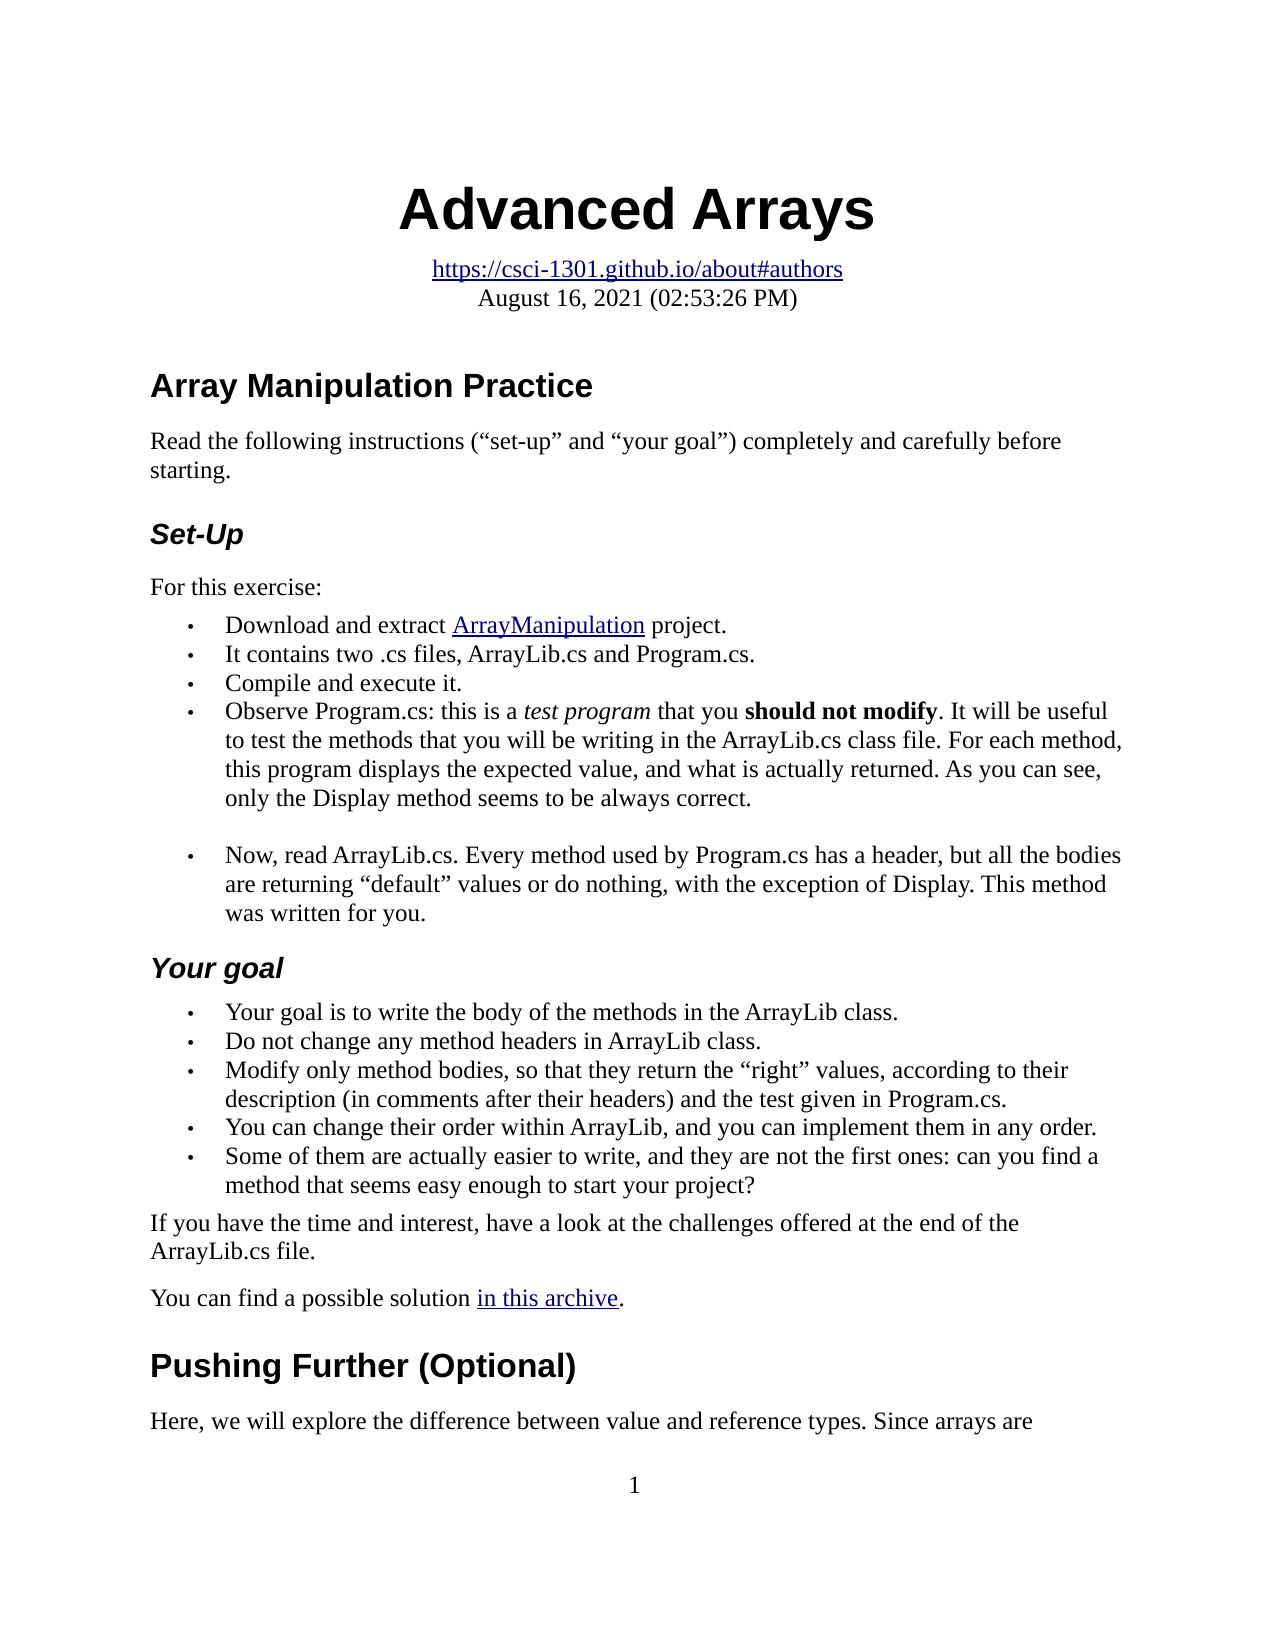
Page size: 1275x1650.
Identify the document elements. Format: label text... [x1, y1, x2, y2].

subtitle Set-Up [150, 517, 1125, 551]
list Compile and execute it. [187, 668, 1125, 696]
text You can find a possible solution in this archive. [150, 1283, 1125, 1312]
list Modify only method bodies, so that they return the “right” values, according to their description (in comments after their headers) and the test given in Program.cs. [187, 1055, 1125, 1112]
subtitle Pushing Further (Optional) [150, 1346, 1125, 1384]
text Here, we will explore the difference between value and reference types. Since arrays are [150, 1406, 1125, 1434]
text For this exercise: [150, 572, 1125, 601]
list Observe Program.cs: this is a test program that you should not modify. It will be useful to test the methods that you will be writing in the ArrayLib.cs class file. For each method, this program displays the expected value, and what is actually returned. As you can see, only the Display method seems to be always correct. [187, 696, 1125, 840]
text August 16, 2021 (02:53:26 PM) [150, 283, 1125, 312]
list Do not change any method headers in ArrayLib class. [187, 1026, 1125, 1055]
subtitle Your goal [150, 951, 1125, 985]
title Advanced Arrays [150, 175, 1125, 242]
list It contains two .cs files, ArrayLib.cs and Program.cs. [187, 639, 1125, 668]
list Download and extract ArrayManipulation project. [187, 610, 1125, 639]
text Read the following instructions (“set-up” and “your goal”) completely and carefully before starting. [150, 426, 1125, 483]
subtitle Array Manipulation Practice [150, 366, 1125, 404]
text https://csci-1301.github.io/about#authors [150, 254, 1125, 283]
text If you have the time and interest, have a look at the challenges offered at the end of the ArrayLib.cs file. [150, 1208, 1125, 1265]
list Your goal is to write the body of the methods in the ArrayLib class. [187, 997, 1125, 1026]
list Now, read ArrayLib.cs. Every method used by Program.cs has a header, but all the bodies are returning “default” values or do nothing, with the exception of Display. This method was written for you. [187, 840, 1125, 926]
list Some of them are actually easier to write, and they are not the first ones: can you find a method that seems easy enough to start your project? [187, 1141, 1125, 1199]
list You can change their order within ArrayLib, and you can implement them in any order. [187, 1112, 1125, 1141]
